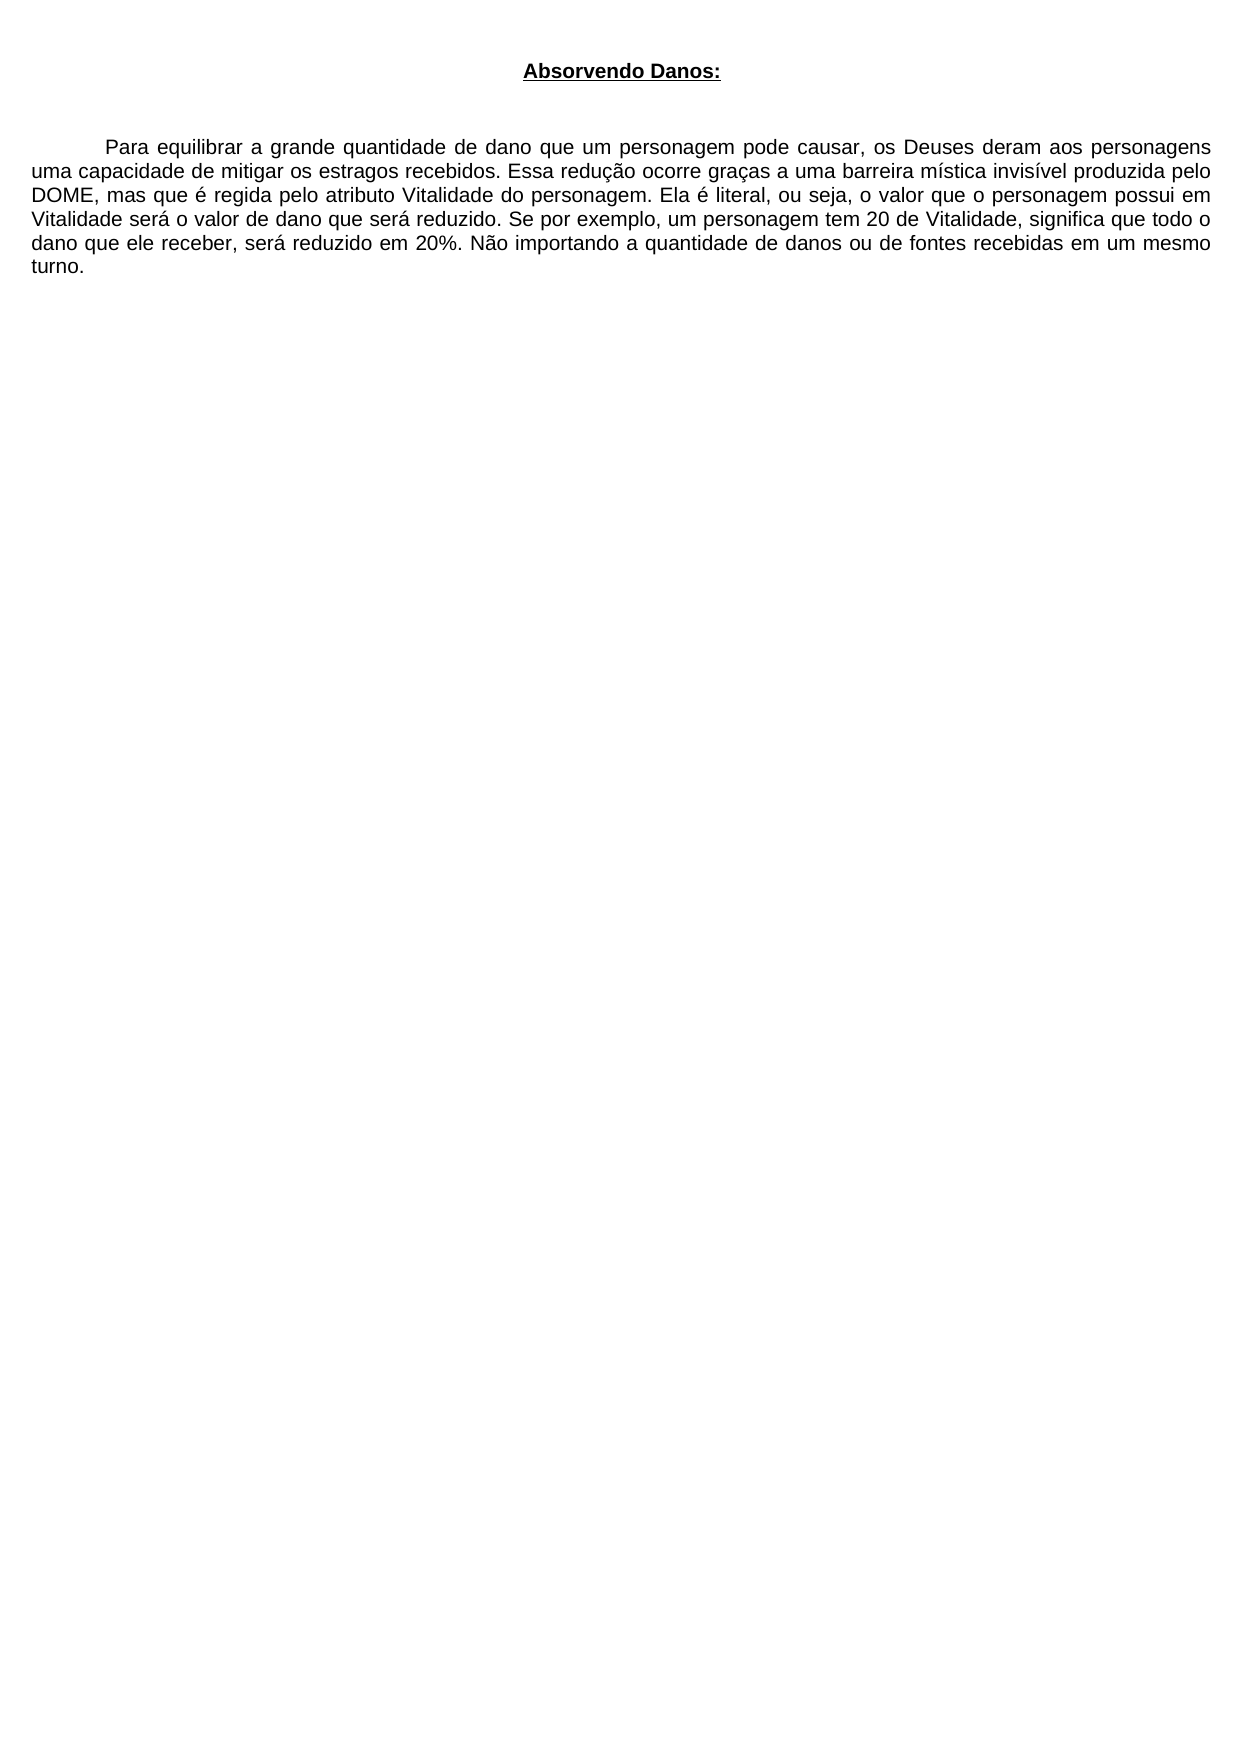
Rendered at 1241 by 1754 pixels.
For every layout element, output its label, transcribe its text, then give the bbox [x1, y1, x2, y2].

text Para equilibrar a grande quantidade de dano que um personagem pode causar, os Deuses deram aos personagens uma capacidade de mitigar os estragos recebidos. Essa redução ocorre graças a uma barreira mística invisível produzida pelo DOME, mas que é regida pelo atributo Vitalidade do personagem. Ela é literal, ou seja, o valor que o personagem possui em Vitalidade será o valor de dano que será reduzido. Se por exemplo, um personagem tem 20 de Vitalidade, significa que todo o dano que ele receber, será reduzido em 20%. Não importando a quantidade de danos ou de fontes recebidas em um mesmo turno. [31, 134, 1212, 278]
text Absorvendo Danos: [31, 59, 1212, 83]
